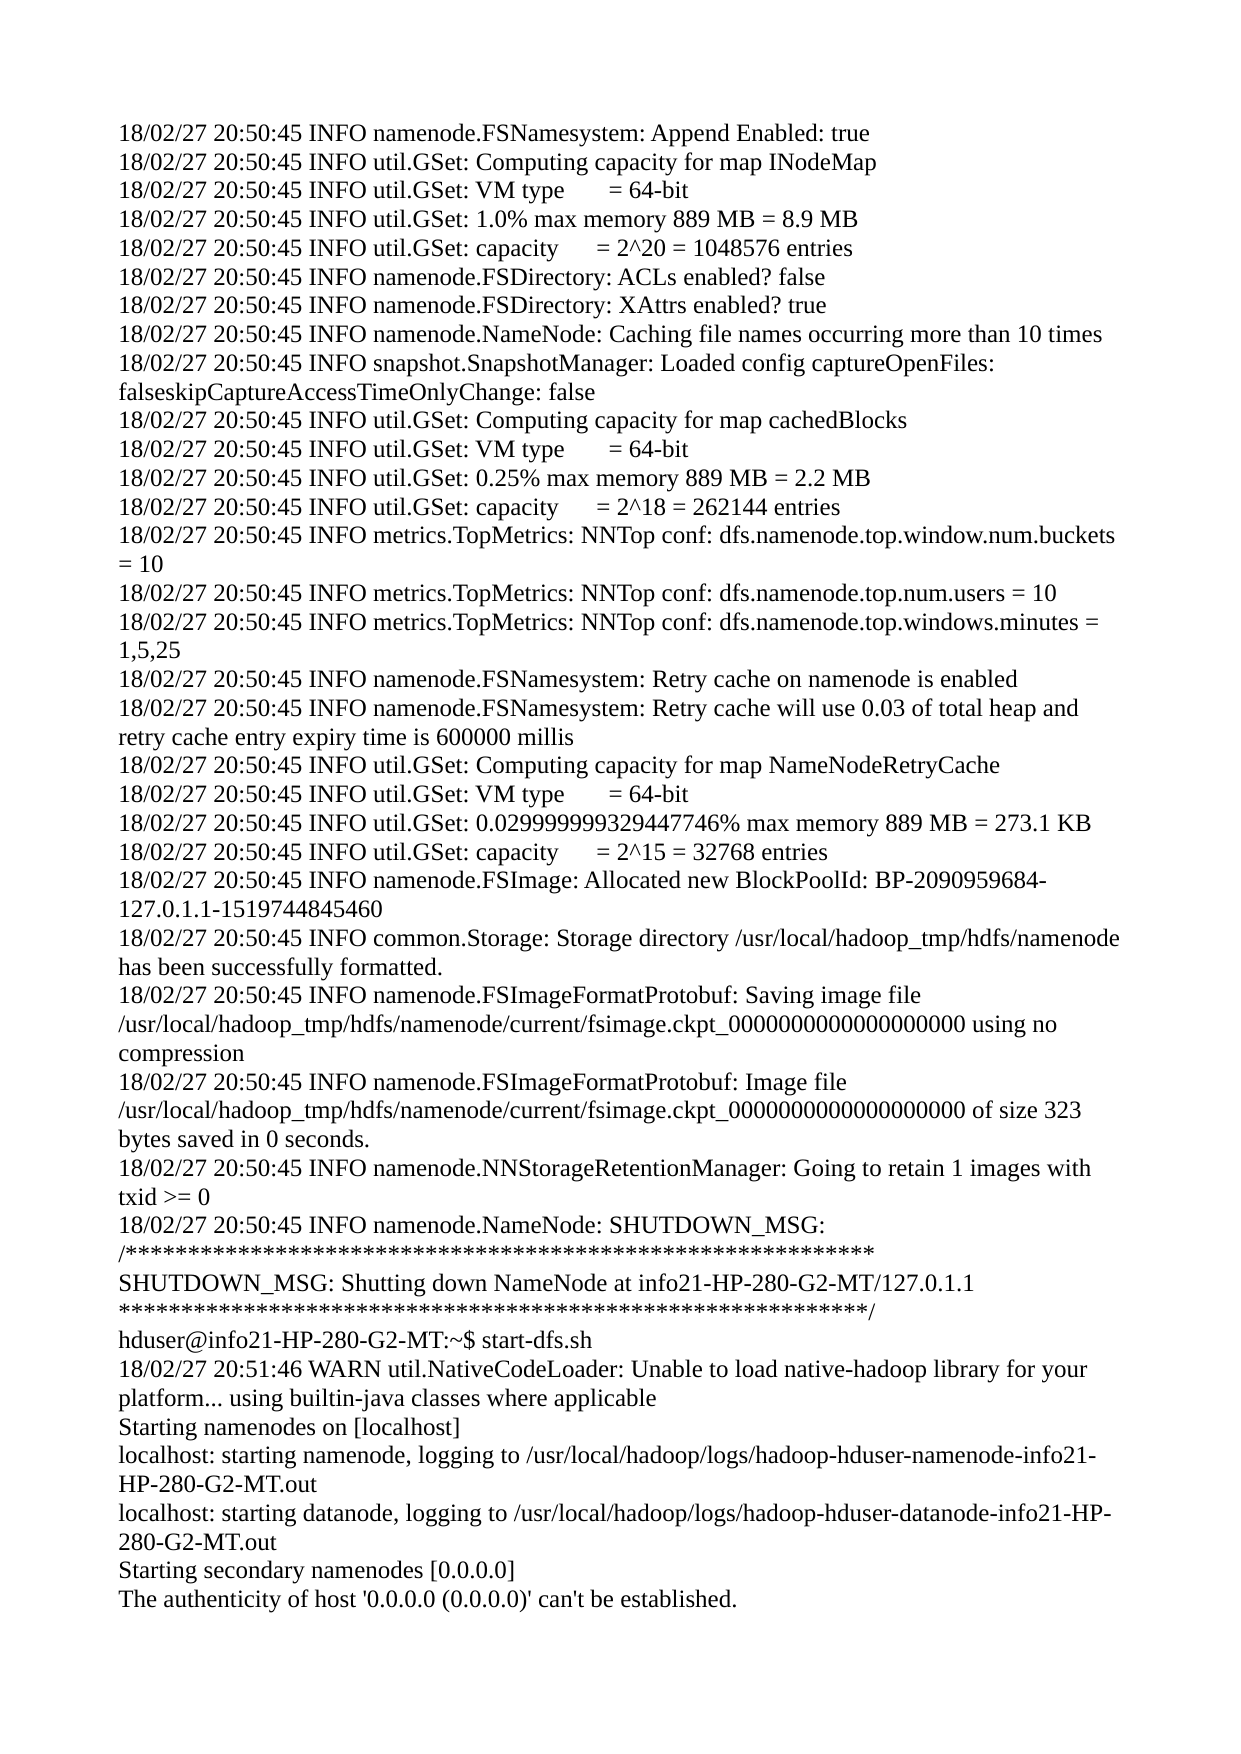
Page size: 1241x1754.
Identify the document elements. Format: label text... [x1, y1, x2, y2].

text 18/02/27 20:50:45 INFO snapshot.SnapshotManager: Loaded config captureOpenFiles: falseskipCaptureAccessTimeOnlyChange: false [118, 348, 1122, 406]
text 18/02/27 20:50:45 INFO namenode.FSNamesystem: Retry cache will use 0.03 of total heap and retry cache entry expiry time is 600000 millis [118, 693, 1122, 751]
text Starting secondary namenodes [0.0.0.0] [118, 1556, 1122, 1584]
text 18/02/27 20:50:45 INFO util.GSet: Computing capacity for map cachedBlocks [118, 406, 1122, 434]
text 18/02/27 20:50:45 INFO namenode.FSImageFormatProtobuf: Image file /usr/local/hadoop_tmp/hdfs/namenode/current/fsimage.ckpt_0000000000000000000 of size 323 bytes saved in 0 seconds. [118, 1067, 1122, 1153]
text /************************************************************ [118, 1239, 1122, 1268]
text 18/02/27 20:50:45 INFO util.GSet: Computing capacity for map INodeMap [118, 147, 1122, 176]
text SHUTDOWN_MSG: Shutting down NameNode at info21-HP-280-G2-MT/127.0.1.1 [118, 1268, 1122, 1297]
text 18/02/27 20:50:45 INFO metrics.TopMetrics: NNTop conf: dfs.namenode.top.num.users = 10 [118, 578, 1122, 607]
text 18/02/27 20:50:45 INFO namenode.FSImageFormatProtobuf: Saving image file /usr/local/hadoop_tmp/hdfs/namenode/current/fsimage.ckpt_0000000000000000000 using no compression [118, 981, 1122, 1067]
text 18/02/27 20:50:45 INFO namenode.NameNode: Caching file names occurring more than 10 times [118, 319, 1122, 348]
text localhost: starting namenode, logging to /usr/local/hadoop/logs/hadoop-hduser-namenode-info21-HP-280-G2-MT.out [118, 1441, 1122, 1498]
text 18/02/27 20:50:45 INFO util.GSet: Computing capacity for map NameNodeRetryCache [118, 751, 1122, 779]
text 18/02/27 20:50:45 INFO namenode.FSDirectory: XAttrs enabled? true [118, 291, 1122, 319]
text 18/02/27 20:50:45 INFO namenode.FSNamesystem: Append Enabled: true [118, 118, 1122, 147]
text 18/02/27 20:51:46 WARN util.NativeCodeLoader: Unable to load native-hadoop library for your platform... using builtin-java classes where applicable [118, 1354, 1122, 1412]
text 18/02/27 20:50:45 INFO common.Storage: Storage directory /usr/local/hadoop_tmp/hdfs/namenode has been successfully formatted. [118, 923, 1122, 981]
text 18/02/27 20:50:45 INFO util.GSet: 1.0% max memory 889 MB = 8.9 MB [118, 204, 1122, 233]
text hduser@info21-HP-280-G2-MT:~$ start-dfs.sh [118, 1326, 1122, 1354]
text The authenticity of host '0.0.0.0 (0.0.0.0)' can't be established. [118, 1584, 1122, 1613]
text 18/02/27 20:50:45 INFO namenode.FSNamesystem: Retry cache on namenode is enabled [118, 664, 1122, 693]
text 18/02/27 20:50:45 INFO util.GSet: 0.25% max memory 889 MB = 2.2 MB [118, 463, 1122, 492]
text 18/02/27 20:50:45 INFO util.GSet: 0.029999999329447746% max memory 889 MB = 273.1 KB [118, 808, 1122, 837]
text Starting namenodes on [localhost] [118, 1412, 1122, 1441]
text 18/02/27 20:50:45 INFO metrics.TopMetrics: NNTop conf: dfs.namenode.top.window.num.buckets = 10 [118, 521, 1122, 578]
text 18/02/27 20:50:45 INFO util.GSet: VM type = 64-bit [118, 176, 1122, 204]
text 18/02/27 20:50:45 INFO namenode.NNStorageRetentionManager: Going to retain 1 images with txid >= 0 [118, 1153, 1122, 1211]
text 18/02/27 20:50:45 INFO util.GSet: VM type = 64-bit [118, 434, 1122, 463]
text 18/02/27 20:50:45 INFO util.GSet: capacity = 2^18 = 262144 entries [118, 492, 1122, 521]
text localhost: starting datanode, logging to /usr/local/hadoop/logs/hadoop-hduser-datanode-info21-HP-280-G2-MT.out [118, 1498, 1122, 1556]
text 18/02/27 20:50:45 INFO metrics.TopMetrics: NNTop conf: dfs.namenode.top.windows.minutes = 1,5,25 [118, 607, 1122, 664]
text 18/02/27 20:50:45 INFO namenode.NameNode: SHUTDOWN_MSG: [118, 1211, 1122, 1239]
text 18/02/27 20:50:45 INFO util.GSet: capacity = 2^20 = 1048576 entries [118, 233, 1122, 262]
text 18/02/27 20:50:45 INFO namenode.FSDirectory: ACLs enabled? false [118, 262, 1122, 291]
text 18/02/27 20:50:45 INFO util.GSet: VM type = 64-bit [118, 779, 1122, 808]
text 18/02/27 20:50:45 INFO util.GSet: capacity = 2^15 = 32768 entries [118, 837, 1122, 866]
text ************************************************************/ [118, 1297, 1122, 1326]
text 18/02/27 20:50:45 INFO namenode.FSImage: Allocated new BlockPoolId: BP-2090959684-127.0.1.1-1519744845460 [118, 866, 1122, 923]
